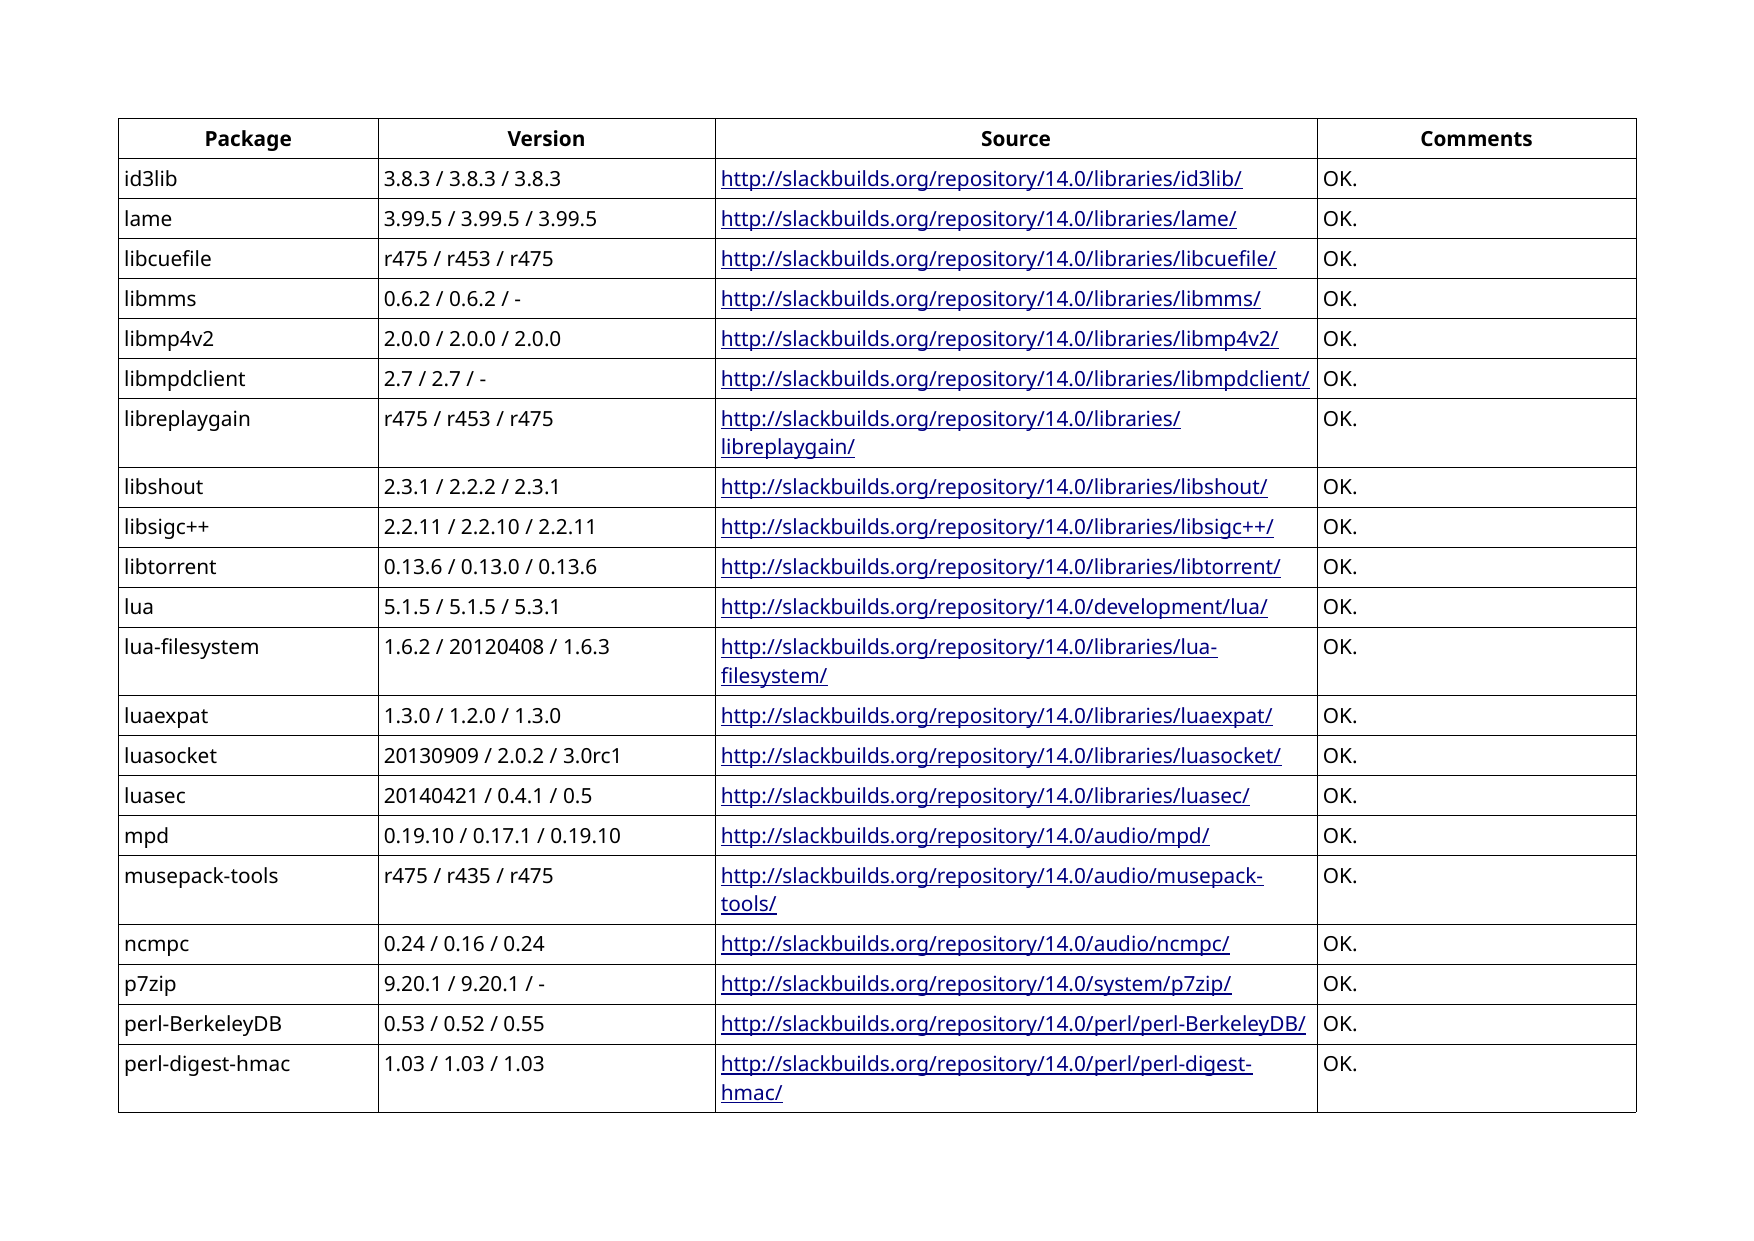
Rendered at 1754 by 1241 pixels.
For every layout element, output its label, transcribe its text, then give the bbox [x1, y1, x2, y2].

table_cell http://slackbuilds.org/repository/14.0/libraries/luaexpat/ [716, 696, 1317, 735]
table_cell http://slackbuilds.org/repository/14.0/perl/perl-digest-hmac/ [716, 1045, 1317, 1112]
table_cell libshout [119, 468, 378, 507]
table_cell http://slackbuilds.org/repository/14.0/libraries/libmp4v2/ [716, 319, 1317, 358]
table_cell http://slackbuilds.org/repository/14.0/libraries/libsigc++/ [716, 508, 1317, 547]
table_cell OK. [1318, 856, 1636, 923]
table_cell musepack-tools [119, 856, 378, 923]
table_cell lua-filesystem [119, 628, 378, 695]
table_cell libtorrent [119, 548, 378, 587]
table_cell p7zip [119, 965, 378, 1003]
table_cell OK. [1318, 399, 1636, 467]
table_cell 0.24 / 0.16 / 0.24 [379, 925, 715, 963]
table_cell OK. [1318, 508, 1636, 547]
table_cell http://slackbuilds.org/repository/14.0/audio/ncmpc/ [716, 925, 1317, 963]
table_cell lua [119, 588, 378, 627]
table_cell OK. [1318, 736, 1636, 775]
table_cell 2.0.0 / 2.0.0 / 2.0.0 [379, 319, 715, 358]
table_cell http://slackbuilds.org/repository/14.0/libraries/libtorrent/ [716, 548, 1317, 587]
table_cell r475 / r453 / r475 [379, 399, 715, 467]
table_cell http://slackbuilds.org/repository/14.0/development/lua/ [716, 588, 1317, 627]
table_cell http://slackbuilds.org/repository/14.0/libraries/libcuefile/ [716, 239, 1317, 278]
table_header Version [379, 119, 715, 158]
table_cell libsigc++ [119, 508, 378, 547]
table_cell 2.2.11 / 2.2.10 / 2.2.11 [379, 508, 715, 547]
table_header Comments [1318, 119, 1636, 158]
table_cell http://slackbuilds.org/repository/14.0/libraries/libmms/ [716, 279, 1317, 318]
table_cell http://slackbuilds.org/repository/14.0/perl/perl-BerkeleyDB/ [716, 1005, 1317, 1043]
table_cell OK. [1318, 239, 1636, 278]
table_cell 3.8.3 / 3.8.3 / 3.8.3 [379, 159, 715, 198]
table_cell luasec [119, 776, 378, 815]
table_cell http://slackbuilds.org/repository/14.0/libraries/lua-filesystem/ [716, 628, 1317, 695]
table_cell 20140421 / 0.4.1 / 0.5 [379, 776, 715, 815]
table_cell http://slackbuilds.org/repository/14.0/libraries/libreplaygain/ [716, 399, 1317, 467]
table_cell OK. [1318, 1005, 1636, 1043]
table_cell http://slackbuilds.org/repository/14.0/libraries/libshout/ [716, 468, 1317, 507]
table_cell OK. [1318, 199, 1636, 238]
table_cell libmp4v2 [119, 319, 378, 358]
table_cell ncmpc [119, 925, 378, 963]
table_cell http://slackbuilds.org/repository/14.0/libraries/lame/ [716, 199, 1317, 238]
table_cell 1.03 / 1.03 / 1.03 [379, 1045, 715, 1112]
table_cell perl-BerkeleyDB [119, 1005, 378, 1043]
table_cell 20130909 / 2.0.2 / 3.0rc1 [379, 736, 715, 775]
table_cell 3.99.5 / 3.99.5 / 3.99.5 [379, 199, 715, 238]
table_cell 0.6.2 / 0.6.2 / - [379, 279, 715, 318]
table_header Package [119, 119, 378, 158]
table_cell http://slackbuilds.org/repository/14.0/libraries/luasocket/ [716, 736, 1317, 775]
table_cell 2.3.1 / 2.2.2 / 2.3.1 [379, 468, 715, 507]
table_cell OK. [1318, 776, 1636, 815]
table_cell OK. [1318, 279, 1636, 318]
table_cell OK. [1318, 628, 1636, 695]
table_cell r475 / r453 / r475 [379, 239, 715, 278]
table_cell http://slackbuilds.org/repository/14.0/libraries/luasec/ [716, 776, 1317, 815]
table_cell r475 / r435 / r475 [379, 856, 715, 923]
table_cell http://slackbuilds.org/repository/14.0/audio/mpd/ [716, 816, 1317, 855]
table_header Source [716, 119, 1317, 158]
table_cell http://slackbuilds.org/repository/14.0/libraries/libmpdclient/ [716, 359, 1317, 398]
table_cell 1.3.0 / 1.2.0 / 1.3.0 [379, 696, 715, 735]
table_cell 2.7 / 2.7 / - [379, 359, 715, 398]
table_cell OK. [1318, 319, 1636, 358]
table_cell luasocket [119, 736, 378, 775]
table_cell OK. [1318, 548, 1636, 587]
table_cell libcuefile [119, 239, 378, 278]
table_cell 0.53 / 0.52 / 0.55 [379, 1005, 715, 1043]
table_cell OK. [1318, 588, 1636, 627]
table_cell OK. [1318, 1045, 1636, 1112]
table_cell 9.20.1 / 9.20.1 / - [379, 965, 715, 1003]
table_cell mpd [119, 816, 378, 855]
table_cell OK. [1318, 965, 1636, 1003]
table_cell OK. [1318, 925, 1636, 963]
table_cell perl-digest-hmac [119, 1045, 378, 1112]
table_cell lame [119, 199, 378, 238]
table_cell OK. [1318, 696, 1636, 735]
table_cell OK. [1318, 159, 1636, 198]
table_cell OK. [1318, 468, 1636, 507]
table_cell id3lib [119, 159, 378, 198]
table_cell http://slackbuilds.org/repository/14.0/audio/musepack-tools/ [716, 856, 1317, 923]
table_cell 1.6.2 / 20120408 / 1.6.3 [379, 628, 715, 695]
table_cell libmpdclient [119, 359, 378, 398]
table_cell OK. [1318, 359, 1636, 398]
table_cell 5.1.5 / 5.1.5 / 5.3.1 [379, 588, 715, 627]
table_cell http://slackbuilds.org/repository/14.0/libraries/id3lib/ [716, 159, 1317, 198]
table_cell 0.19.10 / 0.17.1 / 0.19.10 [379, 816, 715, 855]
table_cell libmms [119, 279, 378, 318]
table_cell http://slackbuilds.org/repository/14.0/system/p7zip/ [716, 965, 1317, 1003]
table_cell luaexpat [119, 696, 378, 735]
table_cell libreplaygain [119, 399, 378, 467]
table_cell 0.13.6 / 0.13.0 / 0.13.6 [379, 548, 715, 587]
table_cell OK. [1318, 816, 1636, 855]
